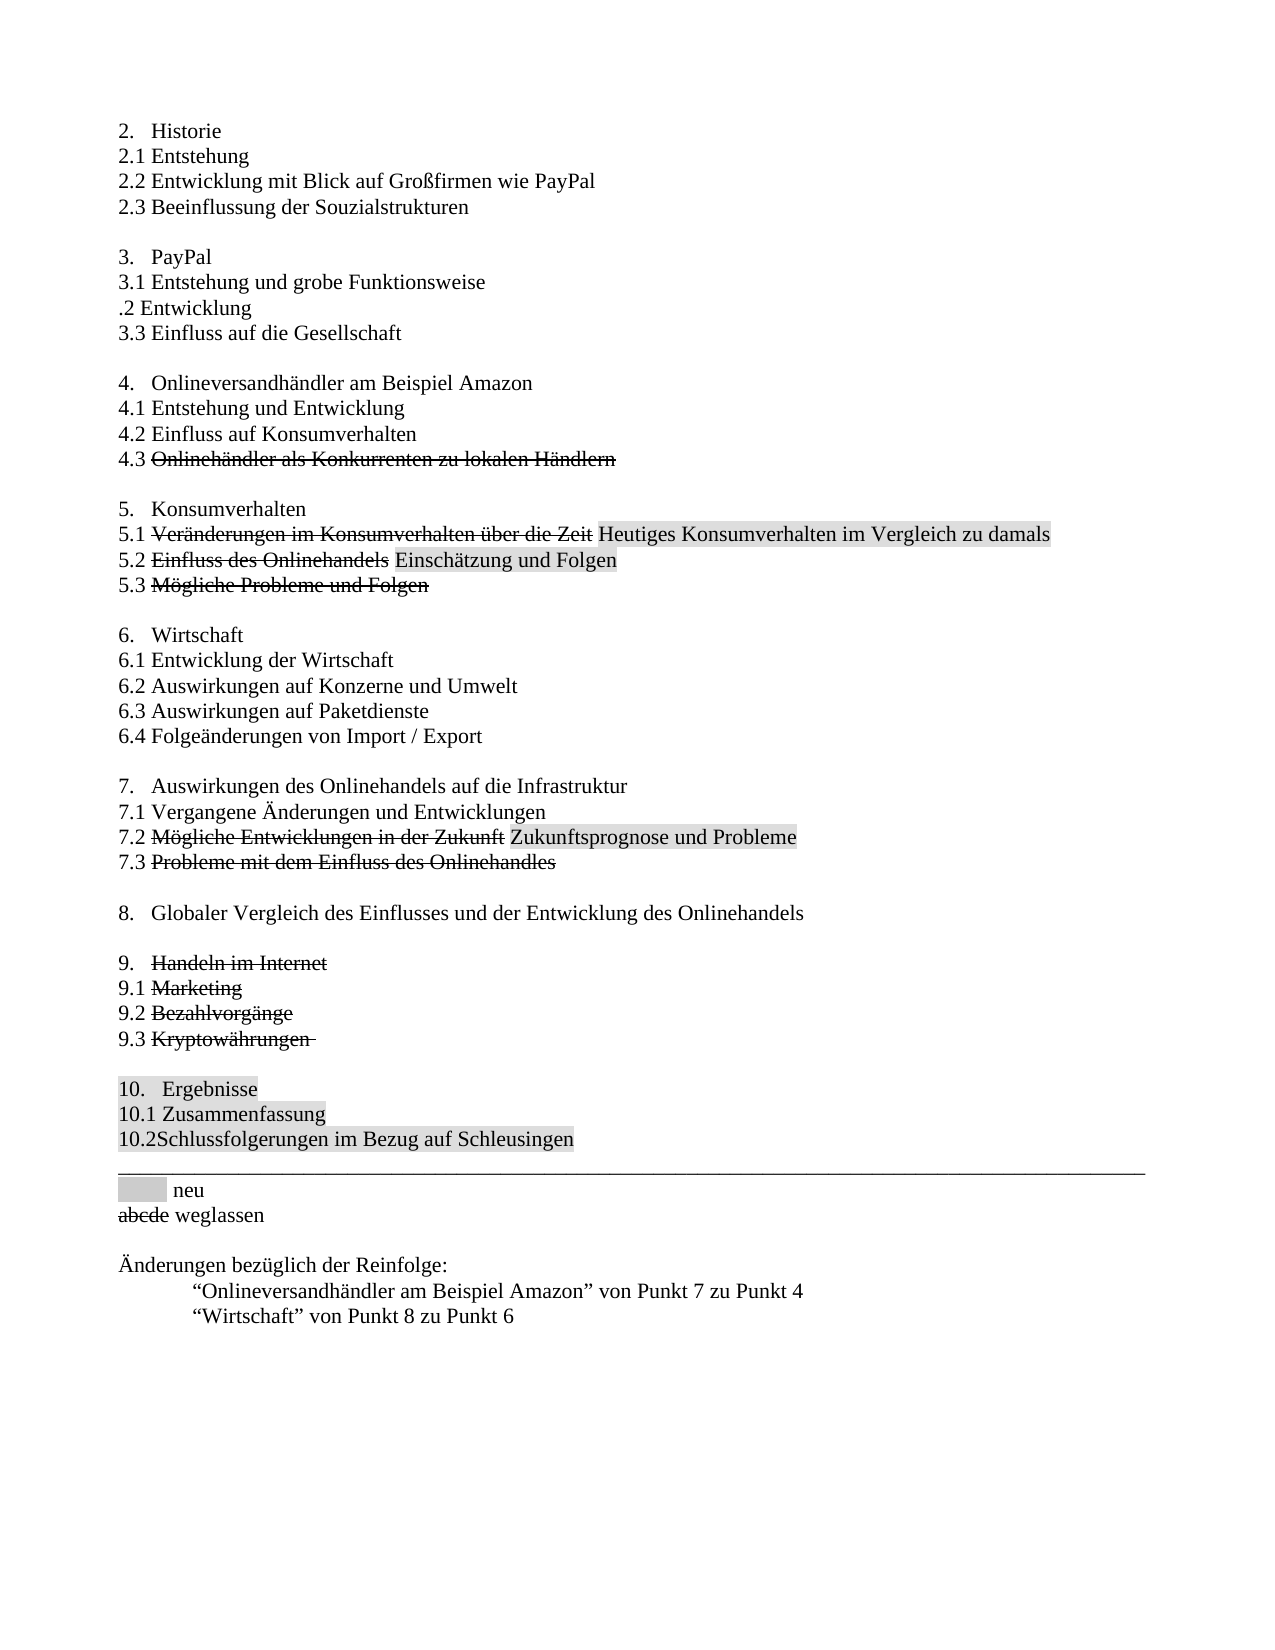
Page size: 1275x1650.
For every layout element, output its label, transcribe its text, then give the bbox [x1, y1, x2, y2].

text 7.2 Mögliche Entwicklungen in der Zukunft Zukunftsprognose und Probleme [118, 824, 1157, 849]
text 10. Ergebnisse [118, 1076, 1157, 1101]
text 8. Globaler Vergleich des Einflusses und der Entwicklung des Onlinehandels [118, 899, 1157, 925]
text .2 Entwicklung [118, 294, 1157, 320]
text 2.2 Entwicklung mit Blick auf Großfirmen wie PayPal [118, 168, 1157, 194]
text 9.2 Bezahlvorgänge [118, 1000, 1157, 1026]
text Änderungen bezüglich der Reinfolge: [118, 1252, 1157, 1278]
text 5.1 Veränderungen im Konsumverhalten über die Zeit Heutiges Konsumverhalten im Vergleich zu damals [118, 521, 1157, 547]
text abcde weglassen [118, 1202, 1157, 1227]
text 6.1 Entwicklung der Wirtschaft [118, 647, 1157, 673]
text 6. Wirtschaft [118, 622, 1157, 647]
text ______________________________________________________________________________________________ [118, 1152, 1157, 1177]
text neu [118, 1177, 1157, 1202]
text 10.1 Zusammenfassung [118, 1101, 1157, 1126]
text 3.3 Einfluss auf die Gesellschaft [118, 320, 1157, 345]
text 4. Onlineversandhändler am Beispiel Amazon [118, 370, 1157, 395]
text 7.3 Probleme mit dem Einfluss des Onlinehandles [118, 849, 1157, 874]
text 6.3 Auswirkungen auf Paketdienste [118, 698, 1157, 723]
text 4.3 Onlinehändler als Konkurrenten zu lokalen Händlern [118, 446, 1157, 471]
text 9.1 Marketing [118, 975, 1157, 1000]
text 10.2Schlussfolgerungen im Bezug auf Schleusingen [118, 1126, 1157, 1152]
text 4.1 Entstehung und Entwicklung [118, 395, 1157, 421]
text 6.4 Folgeänderungen von Import / Export [118, 723, 1157, 748]
text 3. PayPal [118, 244, 1157, 269]
text 9.3 Kryptowährungen [118, 1026, 1157, 1051]
text “Onlineversandhändler am Beispiel Amazon” von Punkt 7 zu Punkt 4 [118, 1278, 1157, 1303]
text 5.3 Mögliche Probleme und Folgen [118, 572, 1157, 597]
text 2. Historie [118, 118, 1157, 143]
text 3.1 Entstehung und grobe Funktionsweise [118, 269, 1157, 294]
text 6.2 Auswirkungen auf Konzerne und Umwelt [118, 673, 1157, 698]
text 7.1 Vergangene Änderungen und Entwicklungen [118, 799, 1157, 824]
text 5. Konsumverhalten [118, 496, 1157, 521]
text 9. Handeln im Internet [118, 950, 1157, 975]
text 4.2 Einfluss auf Konsumverhalten [118, 421, 1157, 446]
text 7. Auswirkungen des Onlinehandels auf die Infrastruktur [118, 773, 1157, 799]
text 5.2 Einfluss des Onlinehandels Einschätzung und Folgen [118, 547, 1157, 572]
text 2.1 Entstehung [118, 143, 1157, 168]
text “Wirtschaft” von Punkt 8 zu Punkt 6 [118, 1303, 1157, 1328]
text 2.3 Beeinflussung der Souzialstrukturen [118, 194, 1157, 219]
